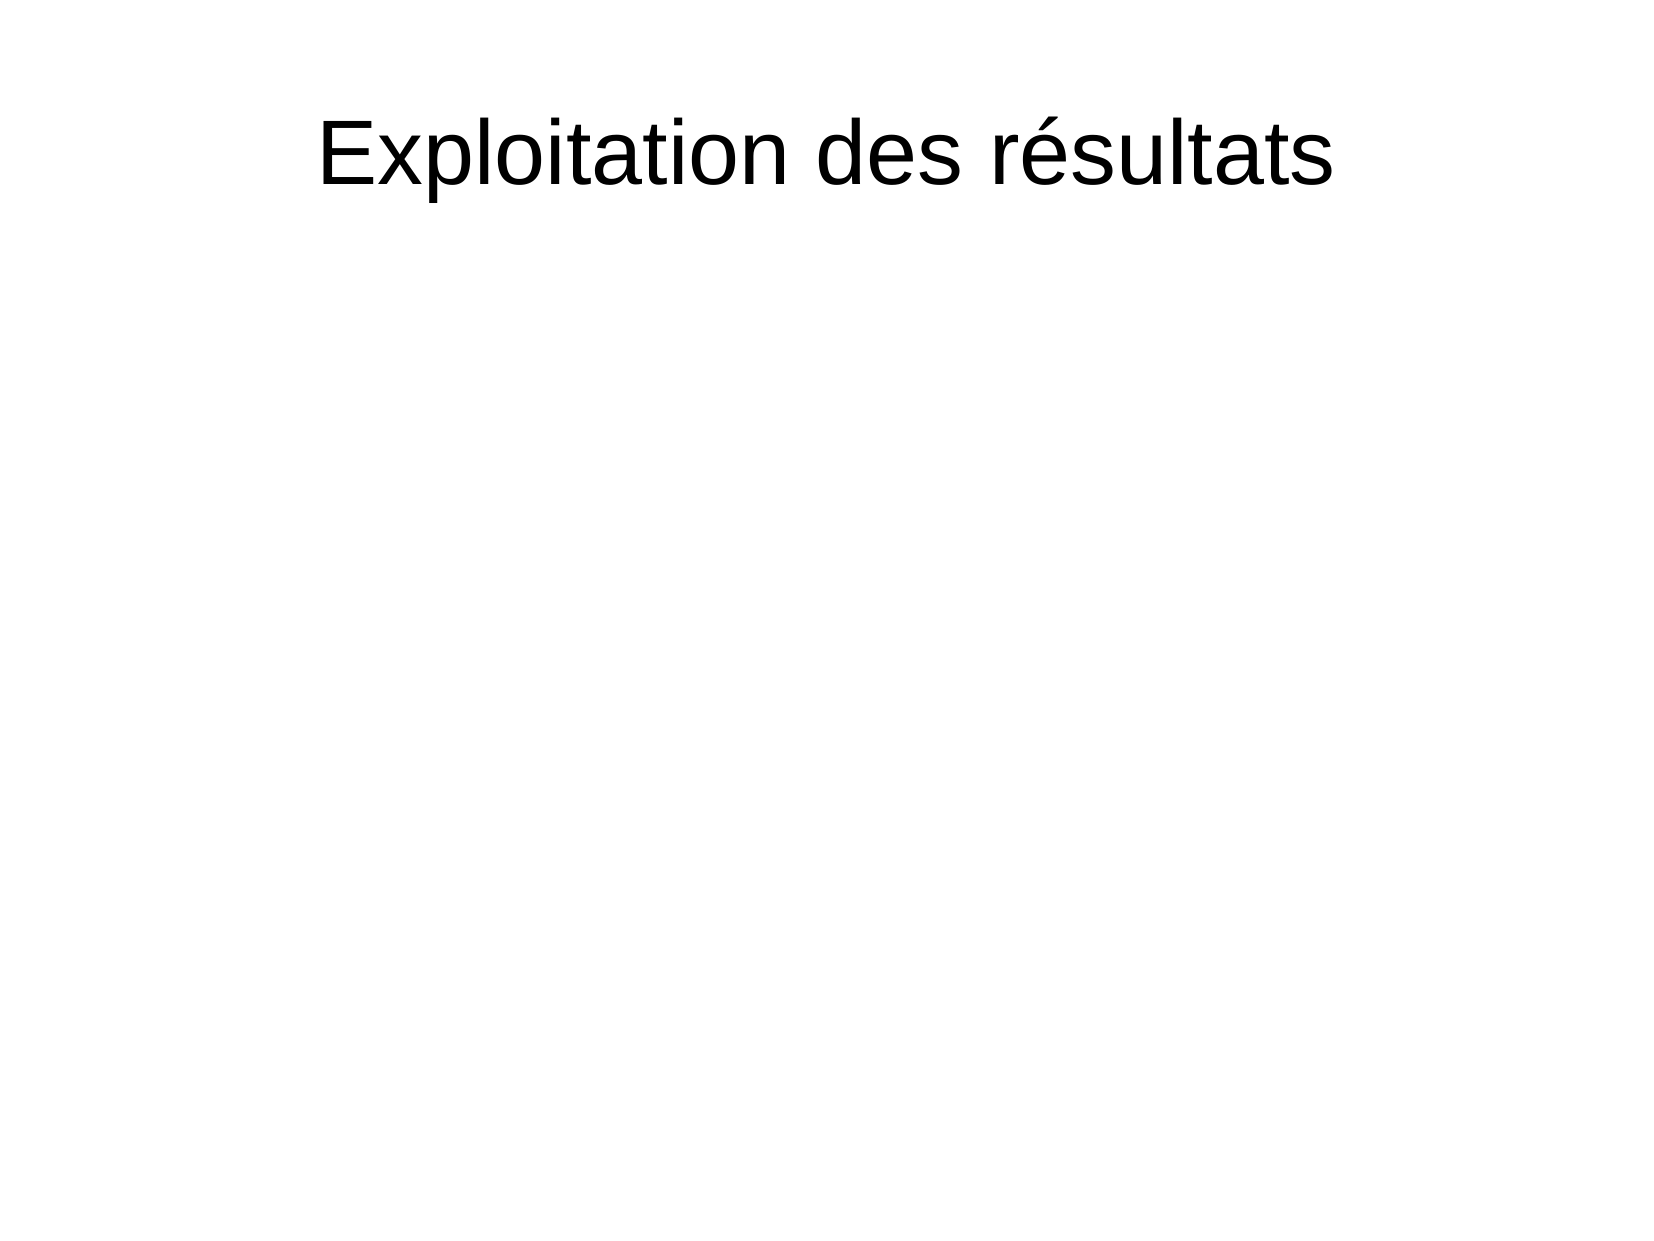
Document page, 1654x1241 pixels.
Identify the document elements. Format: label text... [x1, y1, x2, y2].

title Exploitation des résultats [82, 49, 1571, 257]
